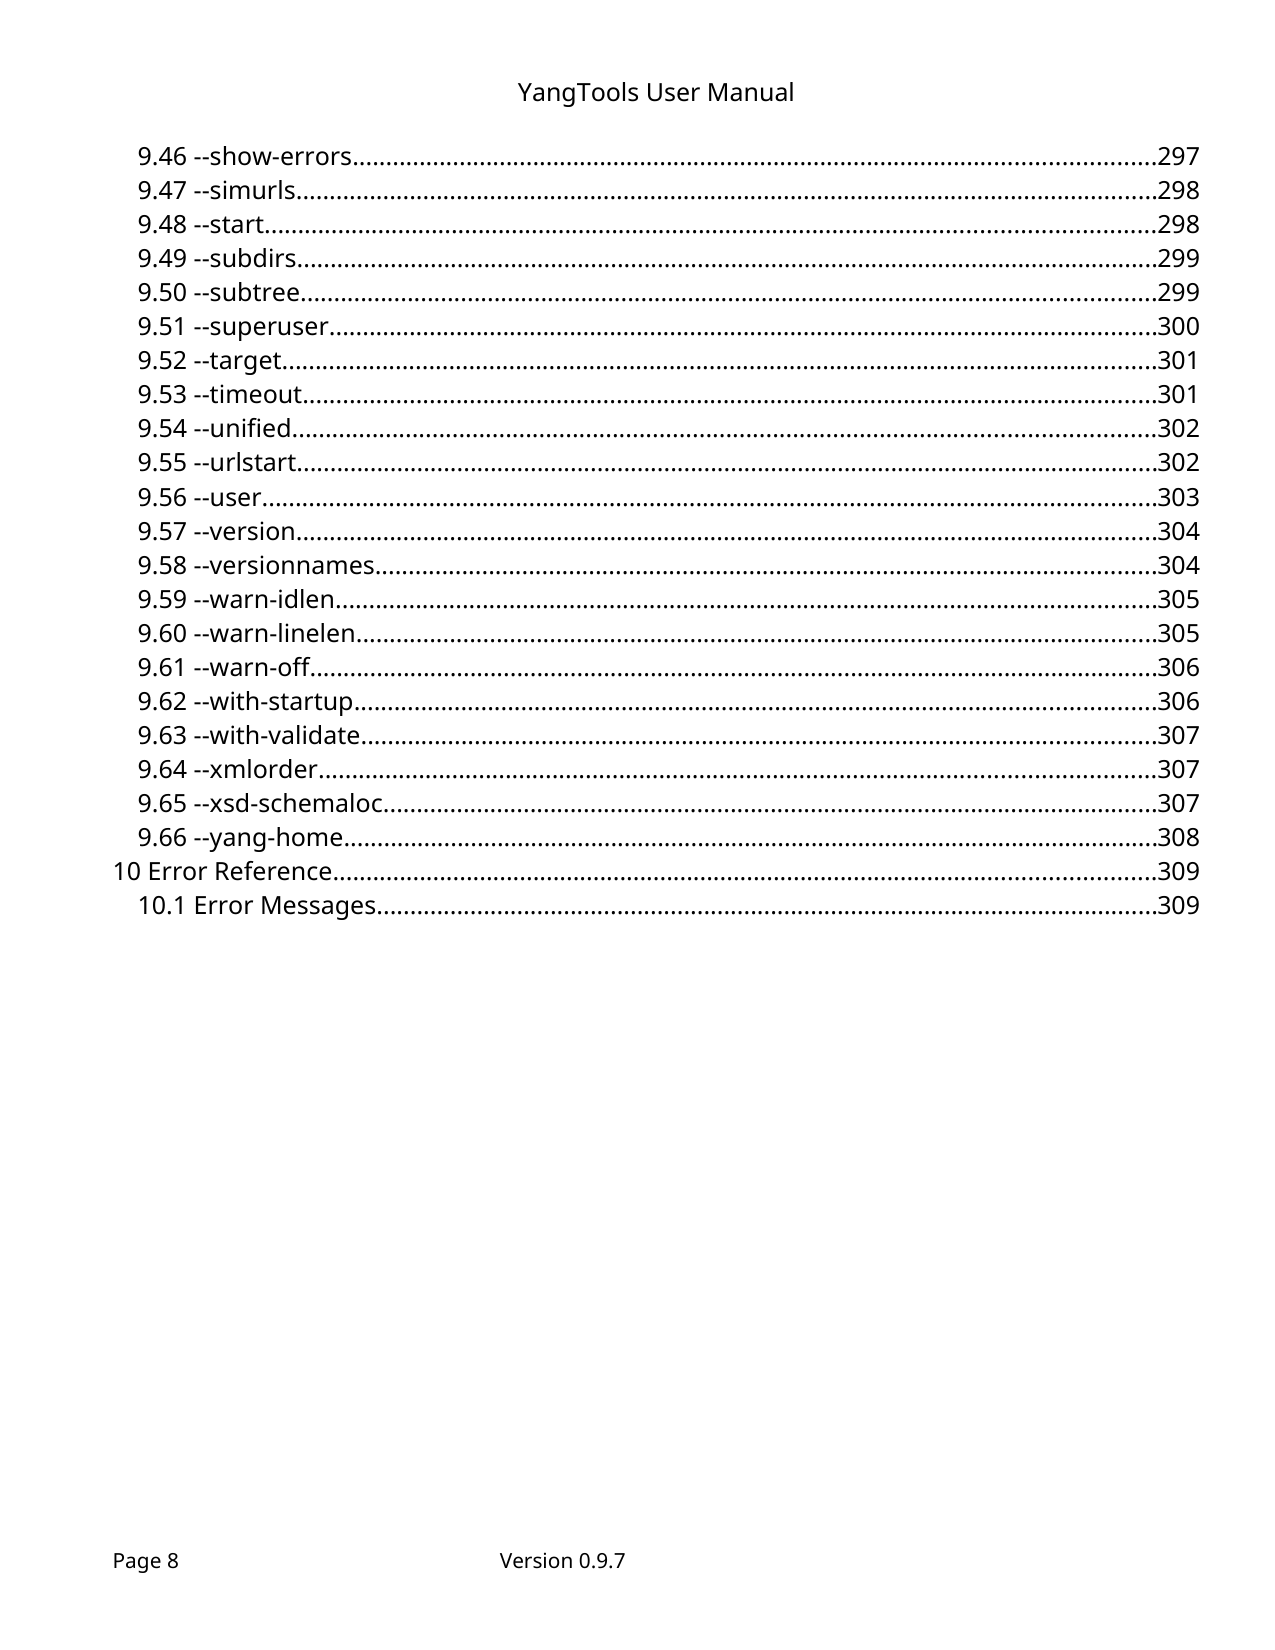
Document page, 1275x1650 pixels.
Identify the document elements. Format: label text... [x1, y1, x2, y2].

text 9.62 --with-startup 306 [137, 683, 1200, 718]
text 9.50 --subtree 299 [137, 275, 1200, 309]
text 9.66 --yang-home 308 [137, 820, 1200, 854]
text 9.56 --user 303 [137, 479, 1200, 513]
text 9.52 --target 301 [137, 343, 1200, 377]
text 9.63 --with-validate 307 [137, 718, 1200, 752]
text 10.1 Error Messages 309 [137, 888, 1200, 922]
text 10 Error Reference 309 [112, 854, 1200, 888]
text 9.64 --xmlorder 307 [137, 752, 1200, 786]
text 9.58 --versionnames 304 [137, 547, 1200, 581]
text 9.54 --unified 302 [137, 411, 1200, 445]
text 9.61 --warn-off 306 [137, 649, 1200, 683]
text 9.57 --version 304 [137, 513, 1200, 547]
text 9.47 --simurls 298 [137, 173, 1200, 207]
text 9.60 --warn-linelen 305 [137, 615, 1200, 649]
text 9.55 --urlstart 302 [137, 445, 1200, 479]
text 9.49 --subdirs 299 [137, 241, 1200, 275]
text 9.65 --xsd-schemaloc 307 [137, 786, 1200, 820]
text 9.59 --warn-idlen 305 [137, 581, 1200, 615]
text 9.53 --timeout 301 [137, 377, 1200, 411]
text 9.51 --superuser 300 [137, 309, 1200, 343]
text 9.48 --start 298 [137, 207, 1200, 241]
text 9.46 --show-errors 297 [137, 138, 1200, 173]
